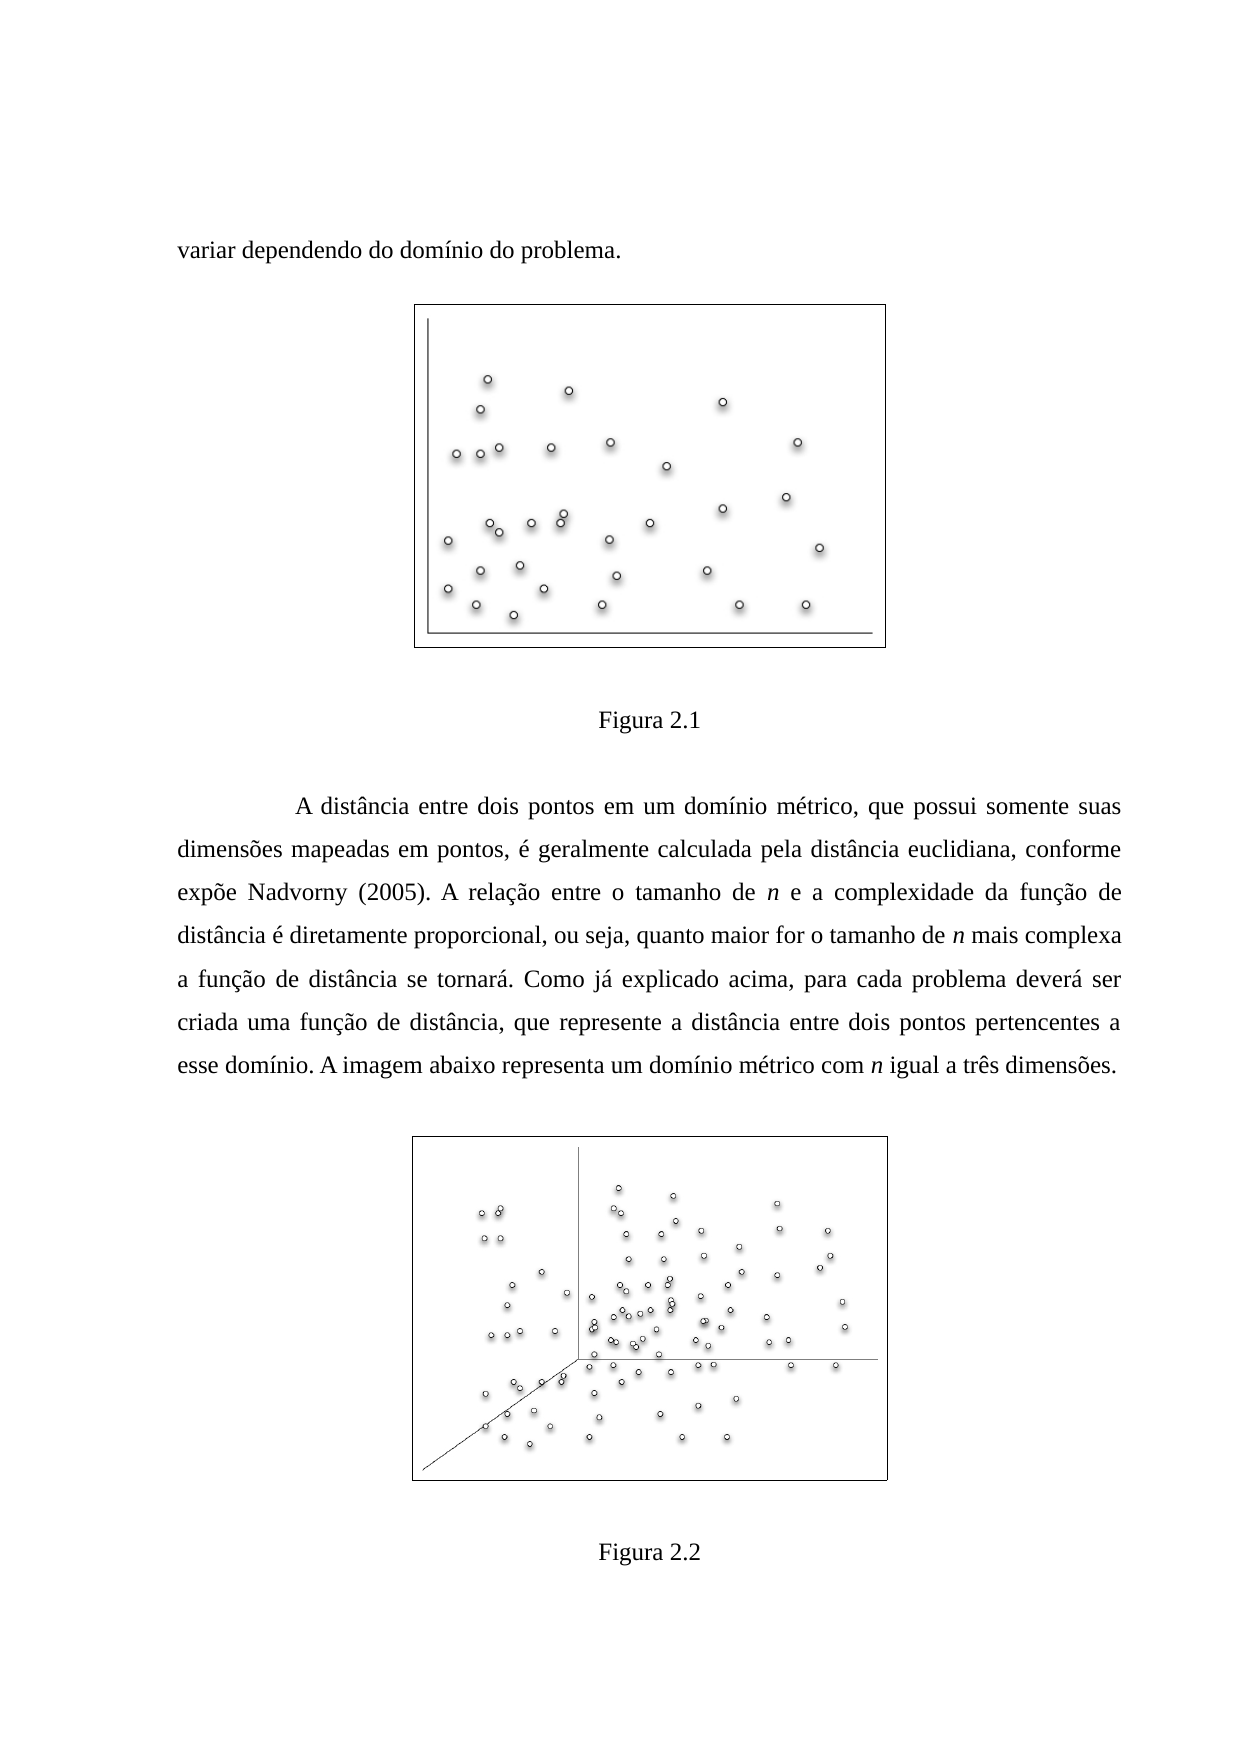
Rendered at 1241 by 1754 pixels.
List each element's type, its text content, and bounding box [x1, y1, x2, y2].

picture [416, 307, 883, 645]
text A distância entre dois pontos em um domínio métrico, que possui somente suas dimensões mapeadas em pontos, é geralmente calculada pela distância euclidiana, conforme expõe Nadvorny (2005). A relação entre o tamanho de n e a complexidade da função de distância é diretamente proporcional, ou seja, quanto maior for o tamanho de n mais complexa a função de distância se tornará. Como já explicado acima, para cada problema deverá ser criada uma função de distância, que represente a distância entre dois pontos pertencentes a esse domínio. A imagem abaixo representa um domínio métrico com n igual a três dimensões. [177, 791, 1122, 1079]
picture [414, 1139, 885, 1477]
text Figura 2.2 [177, 1537, 1122, 1566]
text Figura 2.1 [177, 705, 1122, 734]
text variar dependendo do domínio do problema. [177, 235, 1122, 264]
